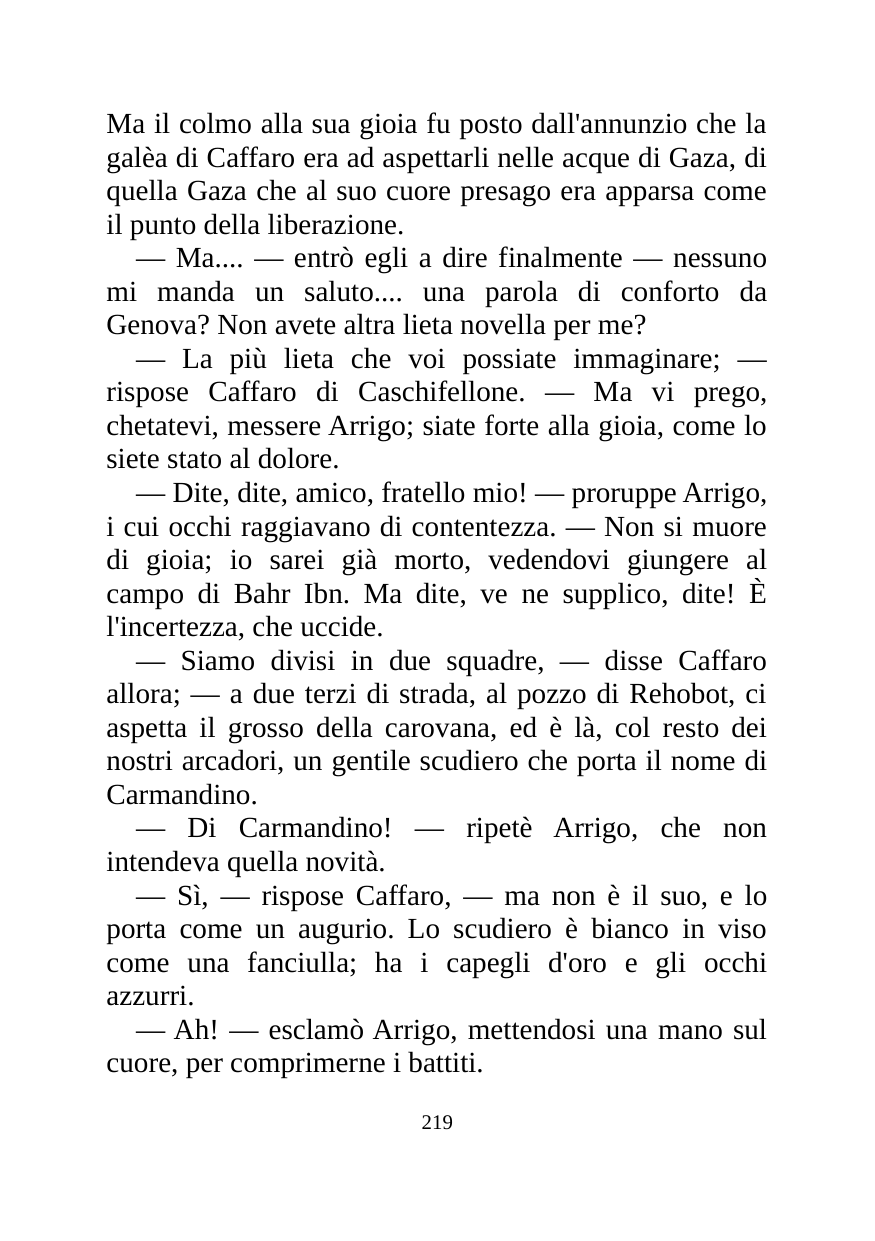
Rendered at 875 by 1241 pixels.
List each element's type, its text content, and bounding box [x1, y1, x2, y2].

text — La più lieta che voi possiate immaginare; — rispose Caffaro di Caschifellone. — Ma vi prego, chetatevi, messere Arrigo; siate forte alla gioia, come lo siete stato al dolore. [106, 341, 768, 475]
text — Siamo divisi in due squadre, — disse Caffaro allora; — a due terzi di strada, al pozzo di Rehobot, ci aspetta il grosso della carovana, ed è là, col resto dei nostri arcadori, un gentile scudiero che porta il nome di Carmandino. [106, 643, 768, 811]
text Ma il colmo alla sua gioia fu posto dall'annunzio che la galèa di Caffaro era ad aspettarli nelle acque di Gaza, di quella Gaza che al suo cuore presago era apparsa come il punto della liberazione. [106, 106, 768, 240]
text — Ma.... — entrò egli a dire finalmente — nessuno mi manda un saluto.... una parola di conforto da Genova? Non avete altra lieta novella per me? [106, 240, 768, 341]
text — Dite, dite, amico, fratello mio! — proruppe Arrigo, i cui occhi raggiavano di contentezza. — Non si muore di gioia; io sarei già morto, vedendovi giungere al campo di Bahr Ibn. Ma dite, ve ne supplico, dite! È l'incertezza, che uccide. [106, 475, 768, 643]
text — Di Carmandino! — ripetè Arrigo, che non intendeva quella novità. [106, 811, 768, 878]
text — Sì, — rispose Caffaro, — ma non è il suo, e lo porta come un augurio. Lo scudiero è bianco in viso come una fanciulla; ha i capegli d'oro e gli occhi azzurri. [106, 878, 768, 1012]
text — Ah! — esclamò Arrigo, mettendosi una mano sul cuore, per comprimerne i battiti. [106, 1012, 768, 1079]
